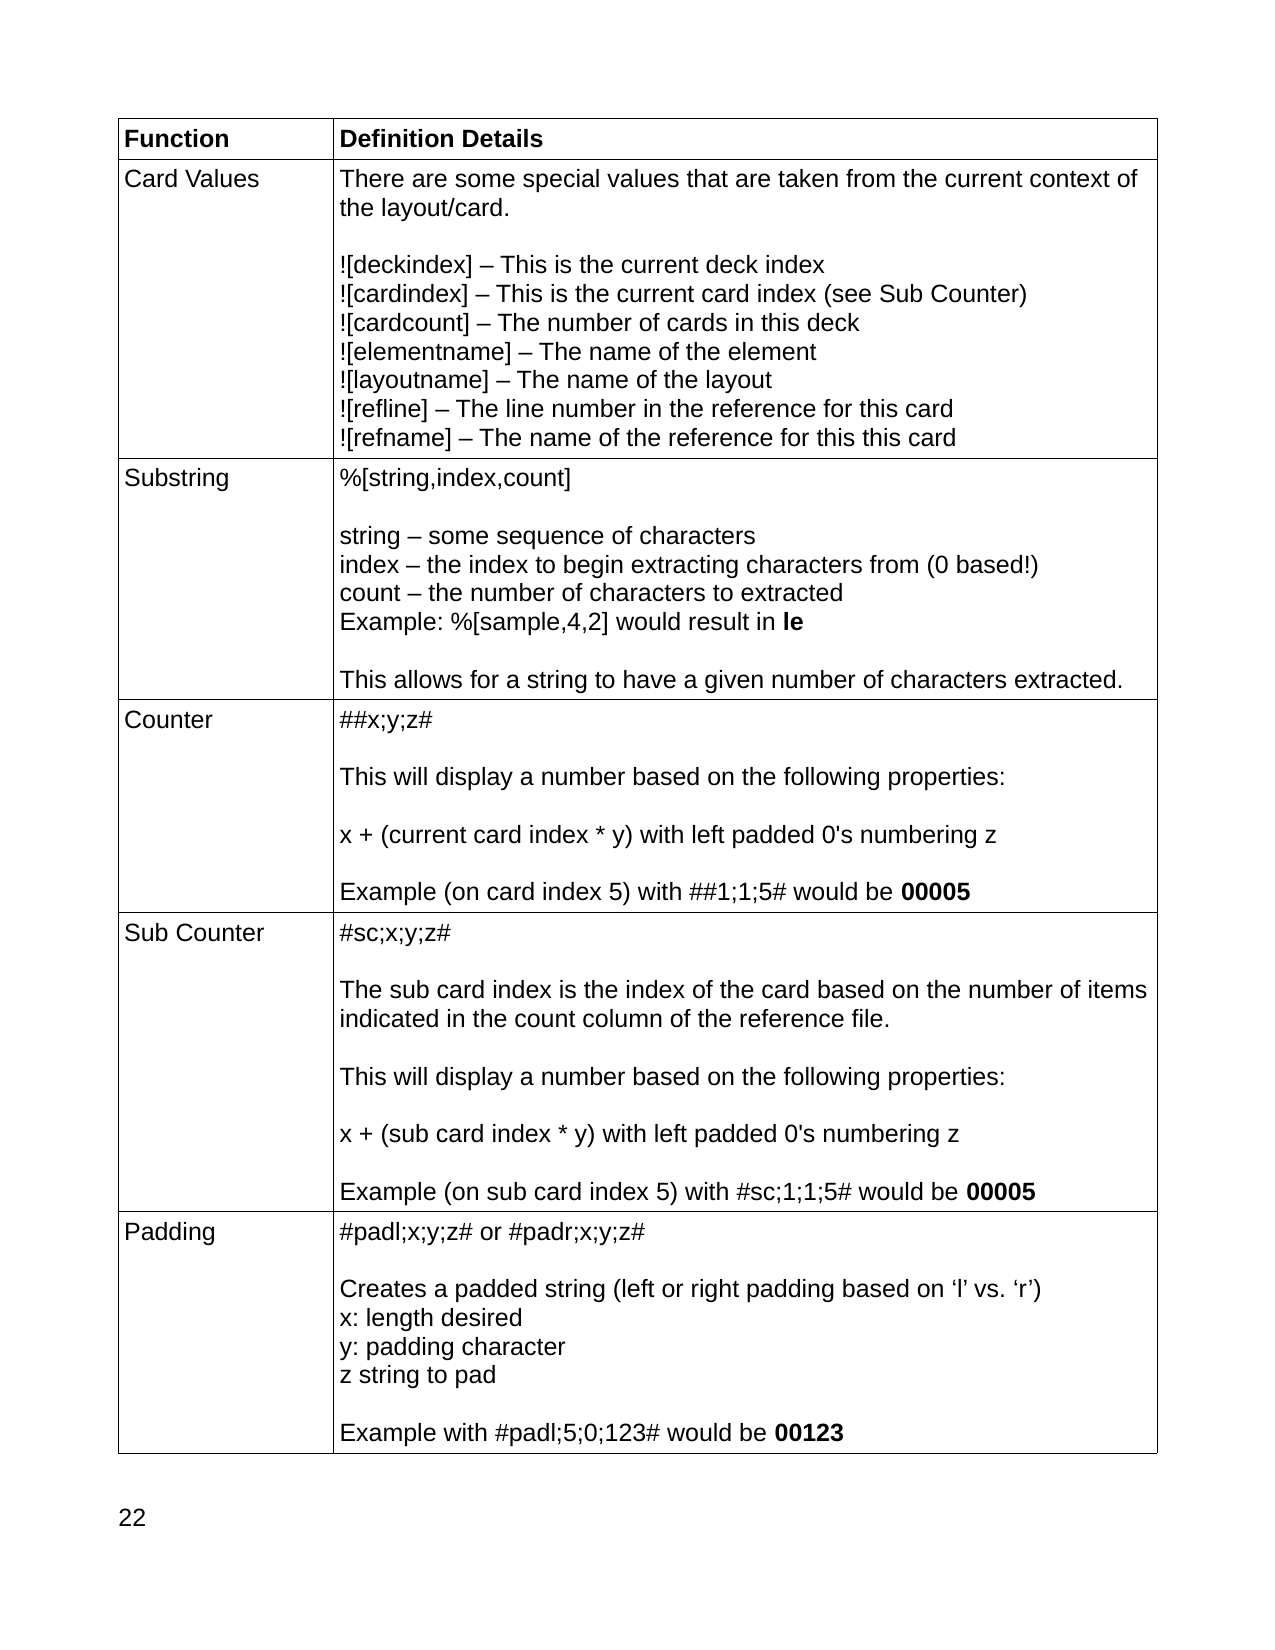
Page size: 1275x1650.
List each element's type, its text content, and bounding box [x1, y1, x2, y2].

table_cell %[string,index,count] string – some sequence of characters index – the index to begin extracting characters from (0 based!) count – the number of characters to extracted Example: %[sample,4,2] would result in le This allows for a string to have a given number of characters extracted. [334, 459, 1157, 699]
table_cell #sc;x;y;z# The sub card index is the index of the card based on the number of items indicated in the count column of the reference file. This will display a number based on the following properties: x + (sub card index * y) with left padded 0's numbering z Example (on sub card index 5) with #sc;1;1;5# would be 00005 [334, 913, 1157, 1211]
table_cell Padding [119, 1212, 333, 1452]
table_header Function [119, 119, 333, 158]
table_cell There are some special values that are taken from the current context of the layout/card. ![deckindex] – This is the current deck index ![cardindex] – This is the current card index (see Sub Counter) ![cardcount] – The number of cards in this deck ![elementname] – The name of the element ![layoutname] – The name of the layout ![refline] – The line number in the reference for this card ![refname] – The name of the reference for this this card [334, 160, 1157, 457]
table_header Definition Details [334, 119, 1157, 158]
table_cell Counter [119, 700, 333, 912]
table_cell Sub Counter [119, 913, 333, 1211]
table_cell ##x;y;z# This will display a number based on the following properties: x + (current card index * y) with left padded 0's numbering z Example (on card index 5) with ##1;1;5# would be 00005 [334, 700, 1157, 912]
table_cell #padl;x;y;z# or #padr;x;y;z# Creates a padded string (left or right padding based on ‘l’ vs. ‘r’) x: length desired y: padding character z string to pad Example with #padl;5;0;123# would be 00123 [334, 1212, 1157, 1452]
table_cell Card Values [119, 160, 333, 457]
table_cell Substring [119, 459, 333, 699]
